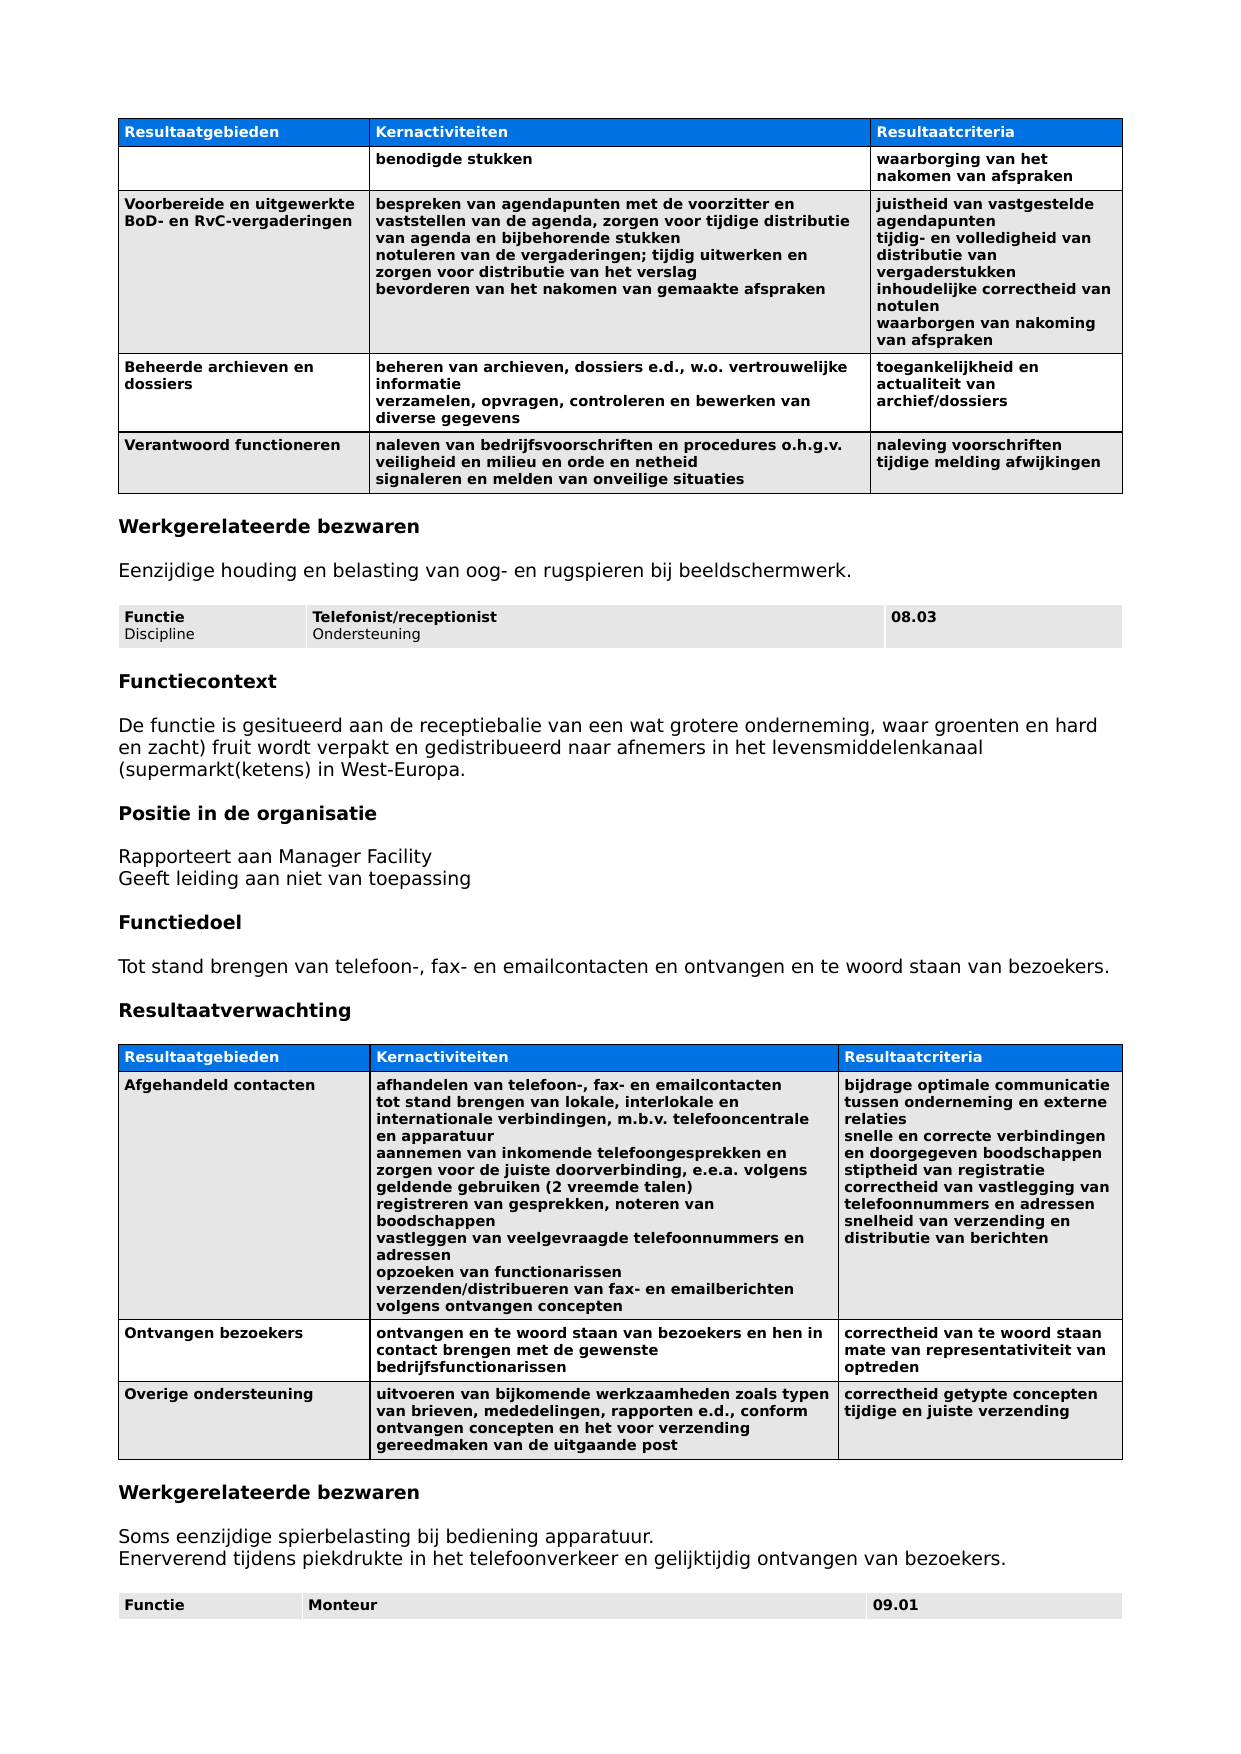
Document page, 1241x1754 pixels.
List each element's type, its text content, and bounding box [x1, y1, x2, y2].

table_cell correctheid van te woord staan mate van representativiteit van optreden [839, 1320, 1122, 1381]
table_cell Ontvangen bezoekers [119, 1320, 369, 1381]
subtitle Werkgerelateerde bezwaren [118, 1482, 1122, 1504]
table_header Resultaatcriteria [839, 1045, 1122, 1071]
table_cell naleven van bedrijfsvoorschriften en procedures o.h.g.v. veiligheid en milieu en orde en netheid signaleren en melden van onveilige situaties [370, 433, 870, 493]
table_cell benodigde stukken [370, 147, 870, 190]
table_cell [119, 147, 369, 190]
text Geeft leiding aan niet van toepassing [118, 868, 1122, 890]
table_header Telefonist/receptionist Ondersteuning [307, 605, 884, 648]
table_cell afhandelen van telefoon-, fax- en emailcontacten tot stand brengen van lokale, interlokale en internationale verbindingen, m.b.v. telefooncentrale en apparatuur aannemen van inkomende telefoongesprekken en zorgen voor de juiste doorverbinding, e.e.a. volgens geldende gebruiken (2 vreemde talen) registreren van gesprekken, noteren van boodschappen vastleggen van veelgevraagde telefoonnummers en adressen opzoeken van functionarissen verzenden/distribueren van fax- en emailberichten volgens ontvangen concepten [371, 1072, 838, 1319]
table_cell bijdrage optimale communicatie tussen onderneming en externe relaties snelle en correcte verbindingen en doorgegeven boodschappen stiptheid van registratie correctheid van vastlegging van telefoonnummers en adressen snelheid van verzending en distributie van berichten [839, 1072, 1122, 1319]
table_cell ontvangen en te woord staan van bezoekers en hen in contact brengen met de gewenste bedrijfsfunctionarissen [371, 1320, 838, 1381]
table_cell toegankelijkheid en actualiteit van archief/dossiers [871, 354, 1122, 431]
table_cell waarborging van het nakomen van afspraken [871, 147, 1122, 190]
table_header Monteur [303, 1593, 866, 1619]
text Rapporteert aan Manager Facility [118, 846, 1122, 868]
table_cell Voorbereide en uitgewerkte BoD- en RvC-vergaderingen [119, 191, 369, 353]
table_header Functie Discipline [119, 605, 306, 648]
table_header Kernactiviteiten [371, 1045, 838, 1071]
table_header 08.03 [886, 605, 1122, 648]
table_cell beheren van archieven, dossiers e.d., w.o. vertrouwelijke informatie verzamelen, opvragen, controleren en bewerken van diverse gegevens [370, 354, 870, 431]
table_cell Verantwoord functioneren [119, 433, 369, 493]
text Eenzijdige houding en belasting van oog- en rugspieren bij beeldschermwerk. [118, 559, 1122, 582]
table_cell uitvoeren van bijkomende werkzaamheden zoals typen van brieven, mededelingen, rapporten e.d., conform ontvangen concepten en het voor verzending gereedmaken van de uitgaande post [371, 1382, 838, 1459]
text Tot stand brengen van telefoon-, fax- en emailcontacten en ontvangen en te woord staan van bezoekers. [118, 956, 1122, 978]
text Soms eenzijdige spierbelasting bij bediening apparatuur. [118, 1526, 1122, 1548]
table_header Functie [119, 1593, 302, 1619]
subtitle Werkgerelateerde bezwaren [118, 516, 1122, 538]
text Enerverend tijdens piekdrukte in het telefoonverkeer en gelijktijdig ontvangen van bezoekers. [118, 1548, 1122, 1569]
table_cell correctheid getypte concepten tijdige en juiste verzending [839, 1382, 1122, 1459]
table_cell Afgehandeld contacten [119, 1072, 369, 1319]
table_cell bespreken van agendapunten met de voorzitter en vaststellen van de agenda, zorgen voor tijdige distributie van agenda en bijbehorende stukken notuleren van de vergaderingen; tijdig uitwerken en zorgen voor distributie van het verslag bevorderen van het nakomen van gemaakte afspraken [370, 191, 870, 353]
text De functie is gesitueerd aan de receptiebalie van een wat grotere onderneming, waar groenten en hard en zacht) fruit wordt verpakt en gedistribueerd naar afnemers in het levensmiddelenkanaal (supermarkt(ketens) in West-Europa. [118, 714, 1122, 781]
subtitle Functiedoel [118, 912, 1122, 934]
table_cell Beheerde archieven en dossiers [119, 354, 369, 431]
subtitle Positie in de organisatie [118, 802, 1122, 824]
subtitle Functiecontext [118, 671, 1122, 693]
table_header Resultaatgebieden [119, 119, 369, 146]
table_cell Overige ondersteuning [119, 1382, 369, 1459]
table_header Resultaatgebieden [119, 1045, 369, 1071]
table_cell juistheid van vastgestelde agendapunten tijdig- en volledigheid van distributie van vergaderstukken inhoudelijke correctheid van notulen waarborgen van nakoming van afspraken [871, 191, 1122, 353]
subtitle Resultaatverwachting [118, 1000, 1122, 1022]
table_header 09.01 [867, 1593, 1122, 1619]
table_header Resultaatcriteria [871, 119, 1122, 146]
table_cell naleving voorschriften tijdige melding afwijkingen [871, 433, 1122, 493]
table_header Kernactiviteiten [370, 119, 870, 146]
